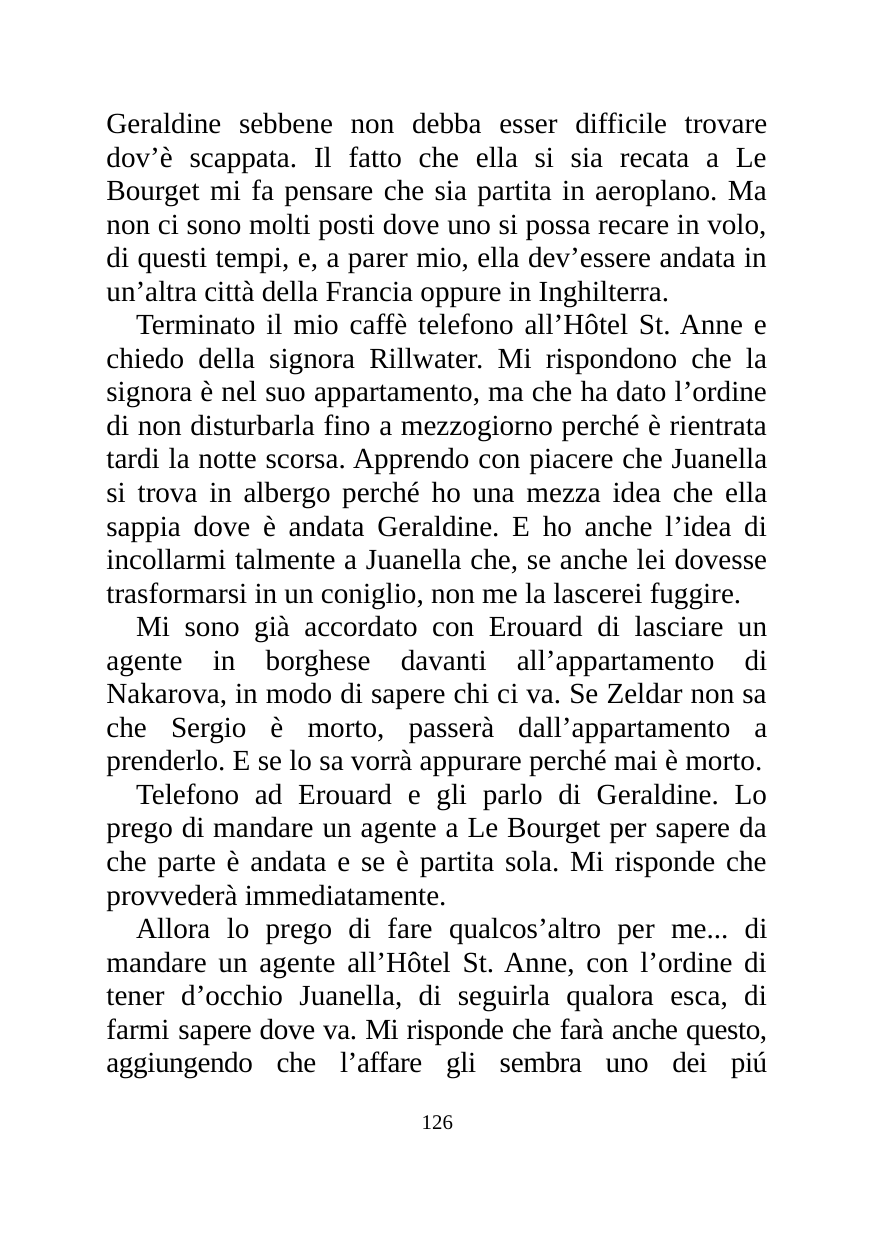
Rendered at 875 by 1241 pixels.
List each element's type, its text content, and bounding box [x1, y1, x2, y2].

text Telefono ad Erouard e gli parlo di Geraldine. Lo prego di mandare un agente a Le Bourget per sapere da che parte è andata e se è partita sola. Mi risponde che provvederà immediatamente. [106, 777, 768, 911]
text Allora lo prego di fare qualcos’altro per me... di mandare un agente all’Hôtel St. Anne, con l’ordine di tener d’occhio Juanella, di seguirla qualora esca, di farmi sapere dove va. Mi risponde che farà anche questo, aggiungendo che l’affare gli sembra uno dei piú [106, 911, 768, 1079]
text Terminato il mio caffè telefono all’Hôtel St. Anne e chiedo della signora Rillwater. Mi rispondono che la signora è nel suo appartamento, ma che ha dato l’ordine di non disturbarla fino a mezzogiorno perché è rientrata tardi la notte scorsa. Apprendo con piacere che Juanella si trova in albergo perché ho una mezza idea che ella sappia dove è andata Geraldine. E ho anche l’idea di incollarmi talmente a Juanella che, se anche lei dovesse trasformarsi in un coniglio, non me la lascerei fuggire. [106, 307, 768, 609]
text Mi sono già accordato con Erouard di lasciare un agente in borghese davanti all’appartamento di Nakarova, in modo di sapere chi ci va. Se Zeldar non sa che Sergio è morto, passerà dall’appartamento a prenderlo. E se lo sa vorrà appurare perché mai è morto. [106, 609, 768, 777]
text Geraldine sebbene non debba esser difficile trovare dov’è scappata. Il fatto che ella si sia recata a Le Bourget mi fa pensare che sia partita in aeroplano. Ma non ci sono molti posti dove uno si possa recare in volo, di questi tempi, e, a parer mio, ella dev’essere andata in un’altra città della Francia oppure in Inghilterra. [106, 106, 768, 307]
